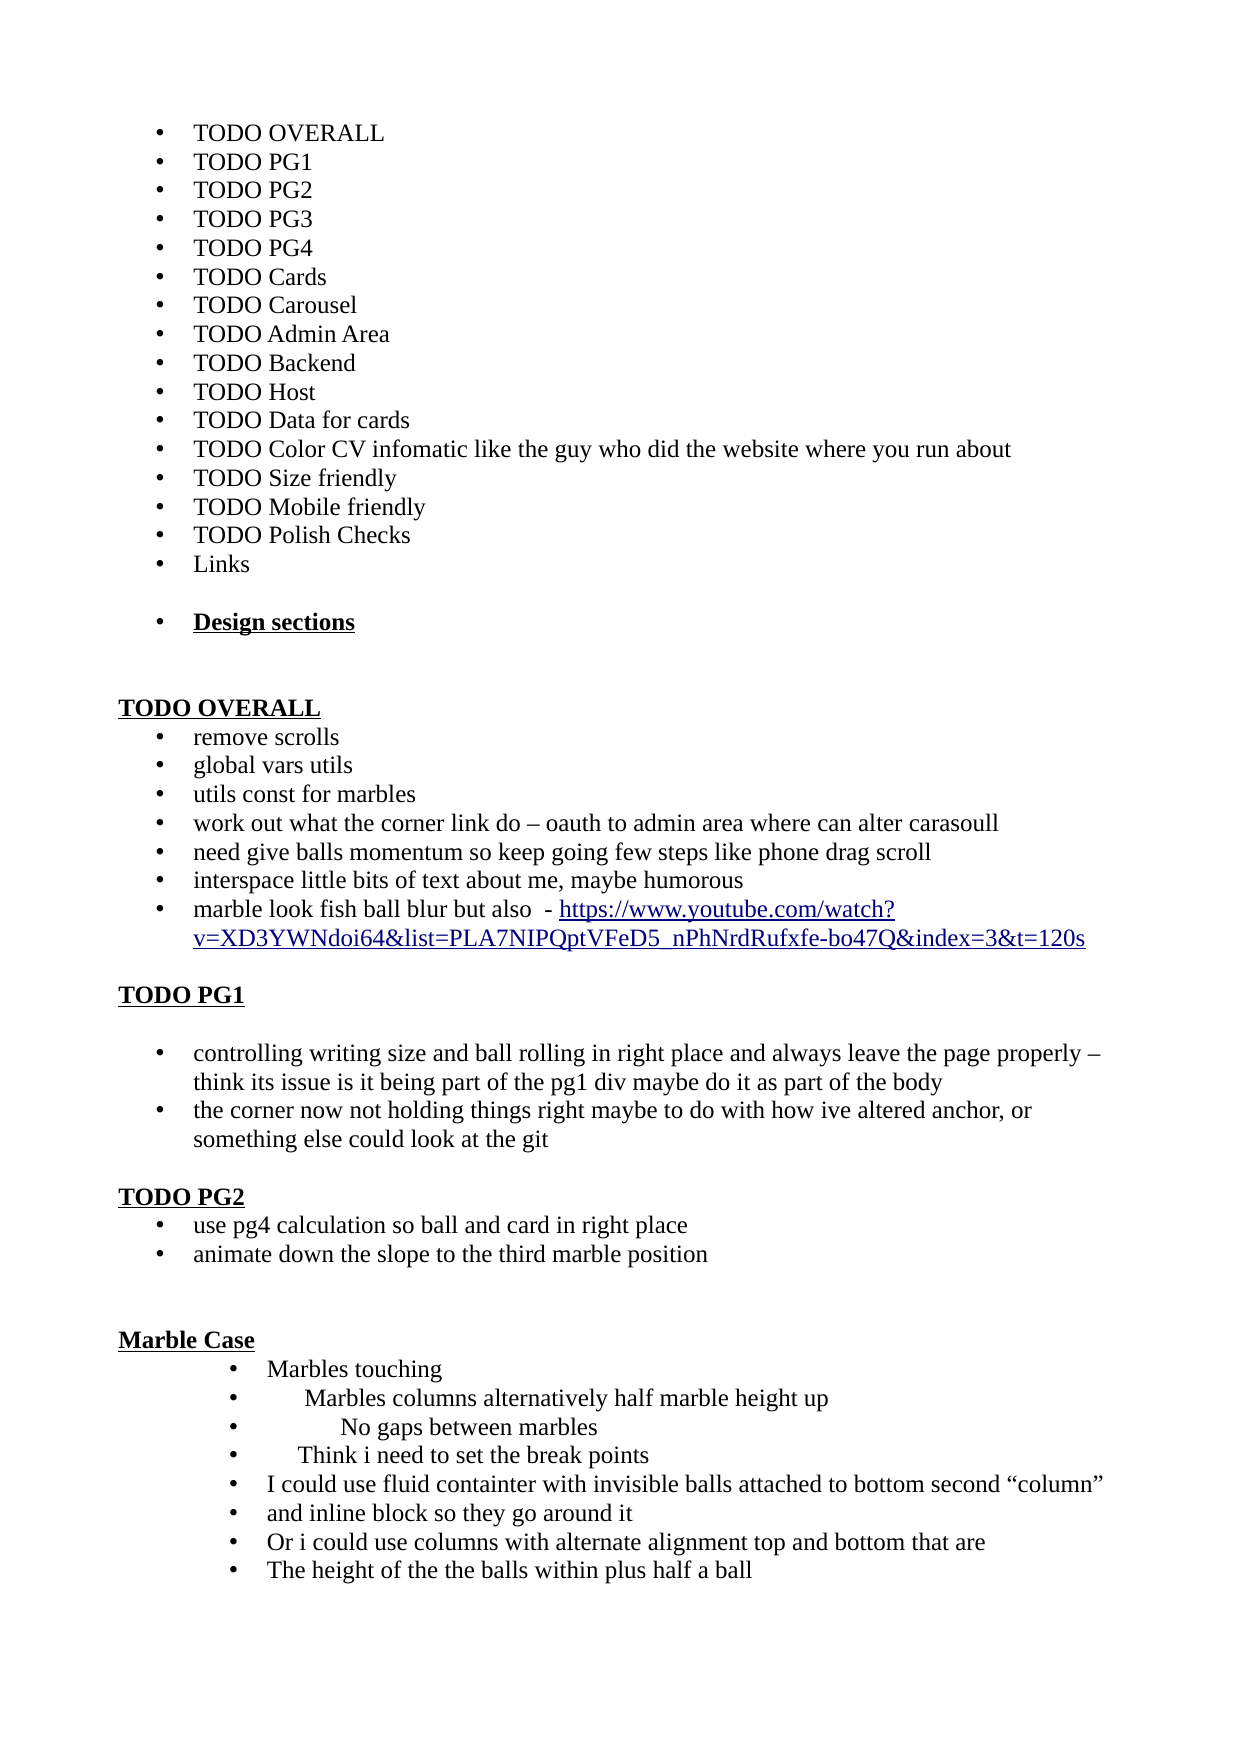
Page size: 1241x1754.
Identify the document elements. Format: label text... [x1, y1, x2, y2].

list Design sections [156, 607, 1122, 636]
list TODO Cards [156, 262, 1122, 291]
list use pg4 calculation so ball and card in right place [156, 1211, 1122, 1239]
list Marbles touching [229, 1354, 1122, 1383]
list Think i need to set the break points [229, 1441, 1122, 1469]
list Links [156, 549, 1122, 578]
text TODO PG2 [118, 1182, 1122, 1211]
list controlling writing size and ball rolling in right place and always leave the page properly – think its issue is it being part of the pg1 div maybe do it as part of the body [156, 1038, 1122, 1096]
list TODO Admin Area [156, 319, 1122, 348]
list TODO Data for cards [156, 406, 1122, 434]
list utils const for marbles [156, 779, 1122, 808]
list TODO Backend [156, 348, 1122, 377]
list TODO Host [156, 377, 1122, 406]
text TODO OVERALL [118, 693, 1122, 722]
list work out what the corner link do – oauth to admin area where can alter carasoull [156, 808, 1122, 837]
list TODO PG3 [156, 204, 1122, 233]
list TODO PG4 [156, 233, 1122, 262]
list interspace little bits of text about me, maybe humorous [156, 866, 1122, 894]
list I could use fluid containter with invisible balls attached to bottom second “column” [229, 1469, 1122, 1498]
text Marble Case [118, 1326, 1122, 1354]
list Or i could use columns with alternate alignment top and bottom that are [229, 1527, 1122, 1556]
list The height of the the balls within plus half a ball [229, 1556, 1122, 1584]
list remove scrolls [156, 722, 1122, 751]
list need give balls momentum so keep going few steps like phone drag scroll [156, 837, 1122, 866]
list No gaps between marbles [229, 1412, 1122, 1441]
list and inline block so they go around it [229, 1498, 1122, 1527]
list global vars utils [156, 751, 1122, 779]
list TODO Color CV infomatic like the guy who did the website where you run about [156, 434, 1122, 463]
list TODO Size friendly [156, 463, 1122, 492]
list TODO Mobile friendly [156, 492, 1122, 521]
list TODO PG2 [156, 176, 1122, 204]
text TODO PG1 [118, 981, 1122, 1009]
list marble look fish ball blur but also - https://www.youtube.com/watch?v=XD3YWNdoi64&list=PLA7NIPQptVFeD5_nPhNrdRufxfe-bo47Q&index=3&t=120s [156, 894, 1122, 952]
list TODO Carousel [156, 291, 1122, 319]
list Marbles columns alternatively half marble height up [229, 1383, 1122, 1412]
list animate down the slope to the third marble position [156, 1239, 1122, 1268]
list TODO Polish Checks [156, 521, 1122, 549]
list TODO PG1 [156, 147, 1122, 176]
list the corner now not holding things right maybe to do with how ive altered anchor, or something else could look at the git [156, 1096, 1122, 1153]
list TODO OVERALL [156, 118, 1122, 147]
